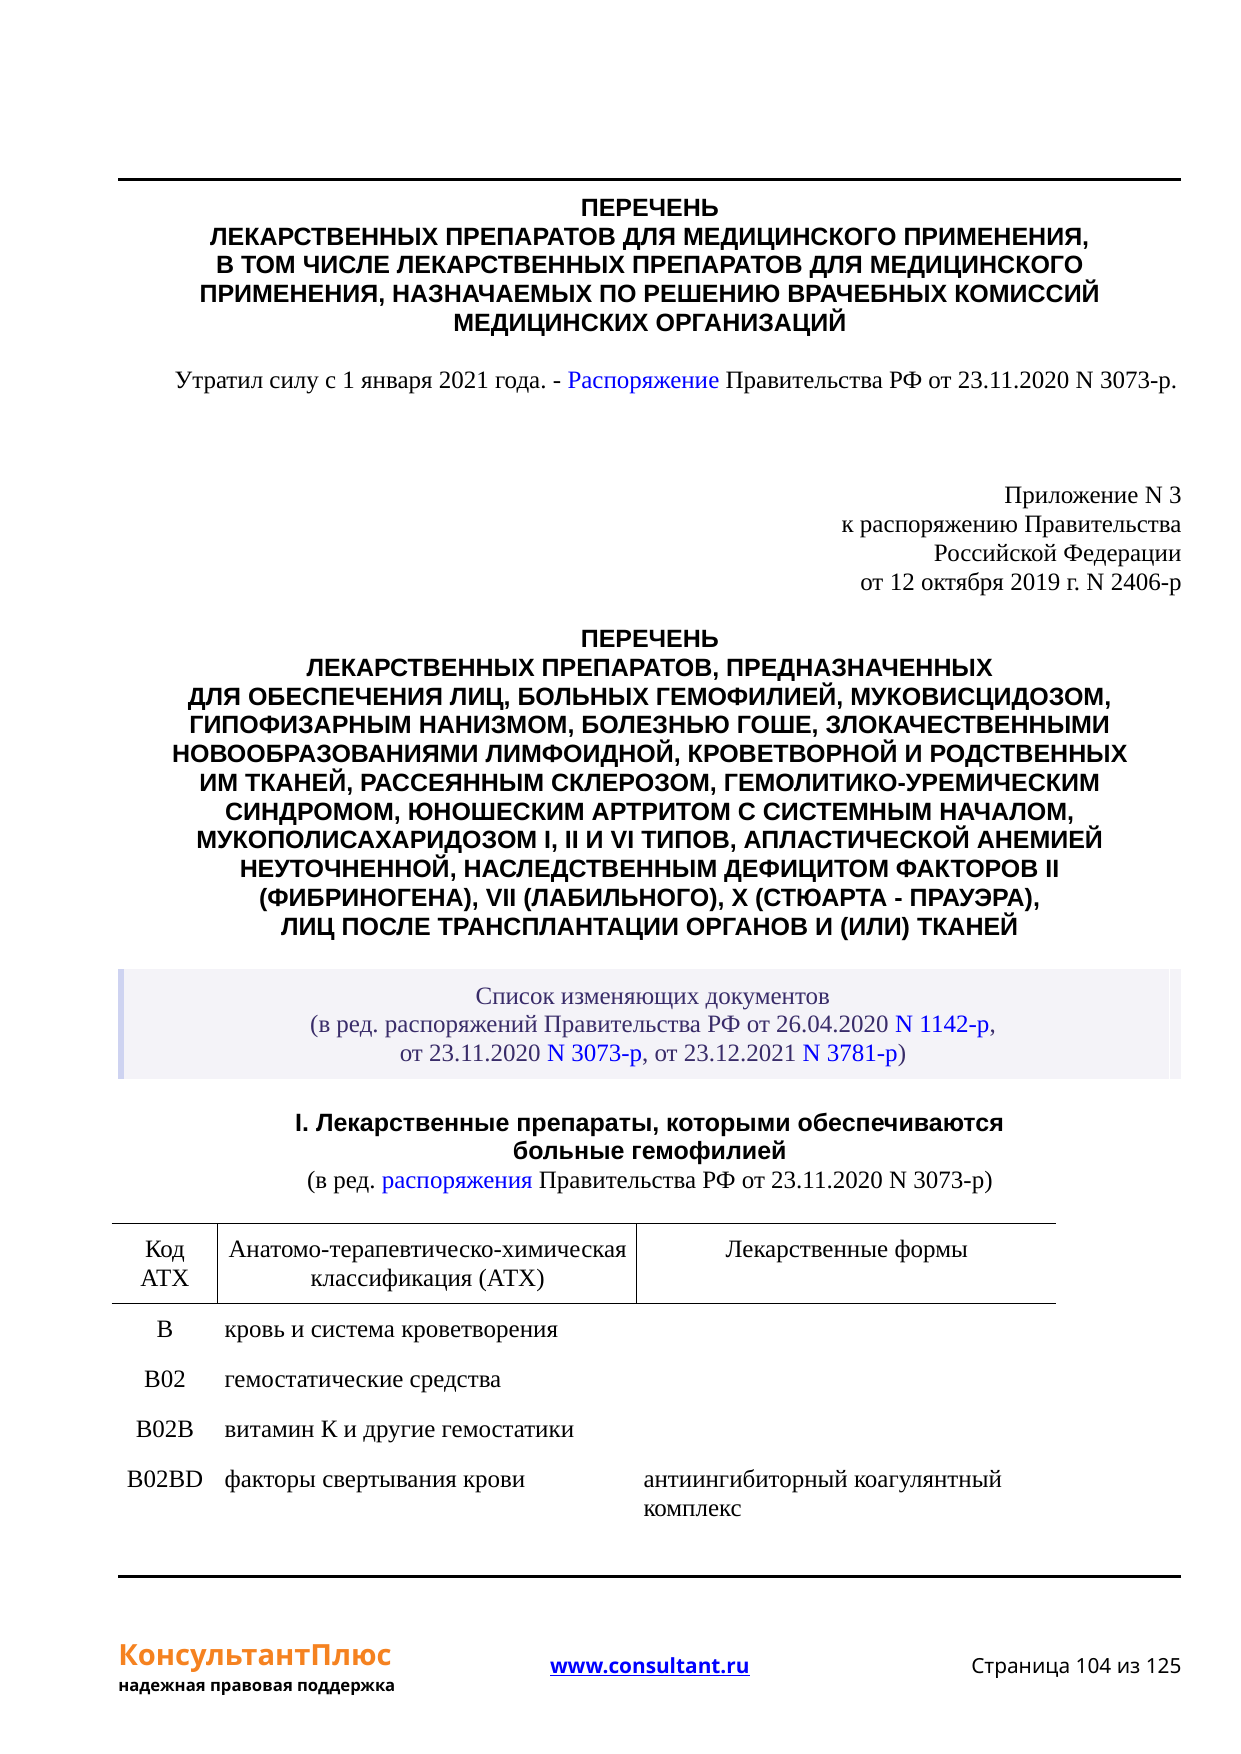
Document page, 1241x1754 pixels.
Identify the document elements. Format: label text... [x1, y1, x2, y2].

table_header Анатомо-терапевтическо-химическая классификация (АТХ) [218, 1224, 636, 1302]
table_cell антиингибиторный коагулянтный комплекс [637, 1454, 1056, 1532]
title ПЕРЕЧЕНЬ [118, 193, 1181, 222]
title МЕДИЦИНСКИХ ОРГАНИЗАЦИЙ [118, 308, 1181, 337]
title ПРИМЕНЕНИЯ, НАЗНАЧАЕМЫХ ПО РЕШЕНИЮ ВРАЧЕБНЫХ КОМИССИЙ [118, 279, 1181, 308]
table_cell B02BD [112, 1454, 218, 1532]
title В ТОМ ЧИСЛЕ ЛЕКАРСТВЕННЫХ ПРЕПАРАТОВ ДЛЯ МЕДИЦИНСКОГО [118, 250, 1181, 279]
table_cell [637, 1354, 1056, 1403]
table_header [118, 969, 124, 1079]
table_cell B02B [112, 1404, 218, 1453]
title ЛЕКАРСТВЕННЫХ ПРЕПАРАТОВ, ПРЕДНАЗНАЧЕННЫХ [118, 653, 1181, 682]
table_cell [637, 1304, 1056, 1353]
table_header Код АТХ [112, 1224, 217, 1302]
text (в ред. распоряжения Правительства РФ от 23.11.2020 N 3073-р) [118, 1165, 1181, 1194]
table_header [124, 969, 136, 1079]
subtitle Приложение N 3 [118, 480, 1181, 509]
table_cell факторы свертывания крови [218, 1454, 637, 1532]
title ЛИЦ ПОСЛЕ ТРАНСПЛАНТАЦИИ ОРГАНОВ И (ИЛИ) ТКАНЕЙ [118, 912, 1181, 940]
title ГИПОФИЗАРНЫМ НАНИЗМОМ, БОЛЕЗНЬЮ ГОШЕ, ЗЛОКАЧЕСТВЕННЫМИ [118, 710, 1181, 739]
title СИНДРОМОМ, ЮНОШЕСКИМ АРТРИТОМ С СИСТЕМНЫМ НАЧАЛОМ, [118, 797, 1181, 825]
title (ФИБРИНОГЕНА), VII (ЛАБИЛЬНОГО), X (СТЮАРТА - ПРАУЭРА), [118, 883, 1181, 912]
table_cell кровь и система кроветворения [218, 1304, 637, 1353]
title I. Лекарственные препараты, которыми обеспечиваются [118, 1108, 1181, 1136]
text Российской Федерации [118, 538, 1181, 567]
title больные гемофилией [118, 1136, 1181, 1165]
title ЛЕКАРСТВЕННЫХ ПРЕПАРАТОВ ДЛЯ МЕДИЦИНСКОГО ПРИМЕНЕНИЯ, [118, 222, 1181, 250]
title НЕУТОЧНЕННОЙ, НАСЛЕДСТВЕННЫМ ДЕФИЦИТОМ ФАКТОРОВ II [118, 854, 1181, 883]
title ДЛЯ ОБЕСПЕЧЕНИЯ ЛИЦ, БОЛЬНЫХ ГЕМОФИЛИЕЙ, МУКОВИСЦИДОЗОМ, [118, 682, 1181, 710]
text от 12 октября 2019 г. N 2406-р [118, 567, 1181, 595]
table_header [1170, 969, 1181, 1079]
table_cell гемостатические средства [218, 1354, 637, 1403]
title НОВООБРАЗОВАНИЯМИ ЛИМФОИДНОЙ, КРОВЕТВОРНОЙ И РОДСТВЕННЫХ [118, 739, 1181, 768]
text Утратил силу с 1 января 2021 года. - Распоряжение Правительства РФ от 23.11.2020 N 3073-р. [118, 365, 1181, 394]
table_cell B [112, 1304, 218, 1353]
title ПЕРЕЧЕНЬ [118, 624, 1181, 653]
table_cell [637, 1404, 1056, 1453]
text к распоряжению Правительства [118, 509, 1181, 538]
table_cell B02 [112, 1354, 218, 1403]
table_header Список изменяющих документов (в ред. распоряжений Правительства РФ от 26.04.2020 N 1142-р, от 23.11.2020 N 3073-р, от 23.12.2021 N 3781-р) [136, 969, 1169, 1079]
title ИМ ТКАНЕЙ, РАССЕЯННЫМ СКЛЕРОЗОМ, ГЕМОЛИТИКО-УРЕМИЧЕСКИМ [118, 768, 1181, 797]
title МУКОПОЛИСАХАРИДОЗОМ I, II И VI ТИПОВ, АПЛАСТИЧЕСКОЙ АНЕМИЕЙ [118, 825, 1181, 854]
table_cell витамин К и другие гемостатики [218, 1404, 637, 1453]
table_header Лекарственные формы [637, 1224, 1056, 1302]
